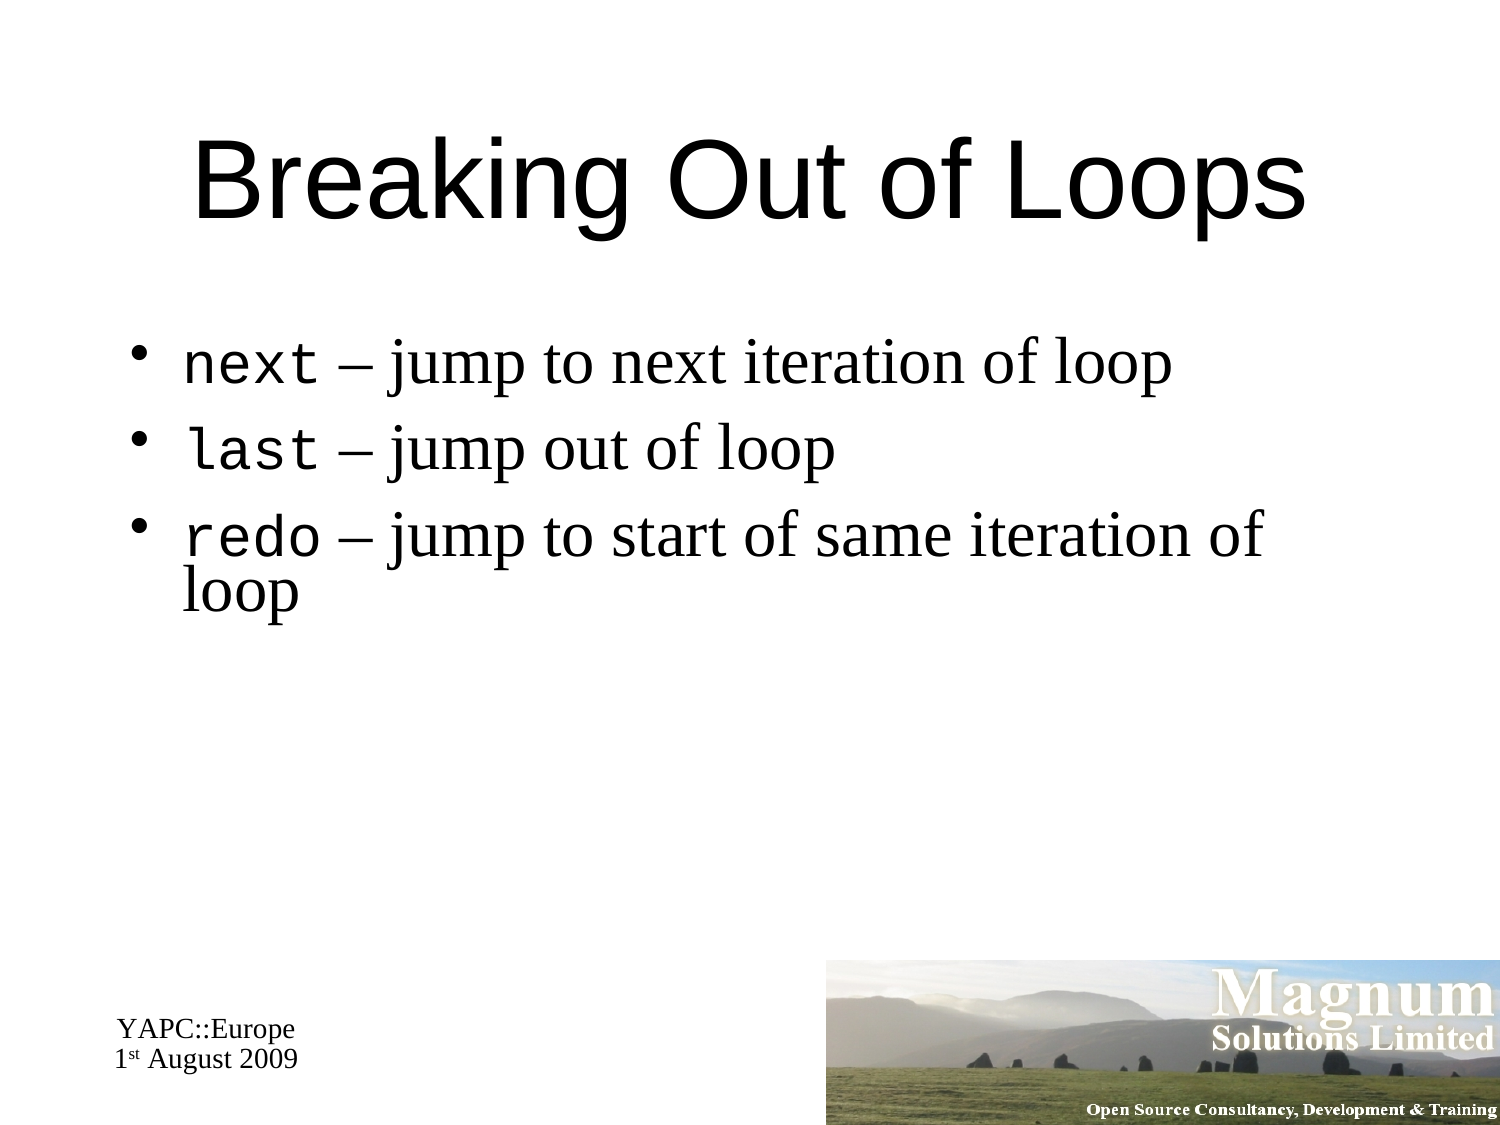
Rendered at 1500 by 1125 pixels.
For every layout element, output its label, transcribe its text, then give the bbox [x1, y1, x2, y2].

title Breaking Out of Loops [112, 62, 1388, 250]
list next – jump to next iteration of loop last – jump out of loop redo – jump to start of same iteration of loop [112, 337, 1388, 643]
picture [826, 960, 1500, 1125]
